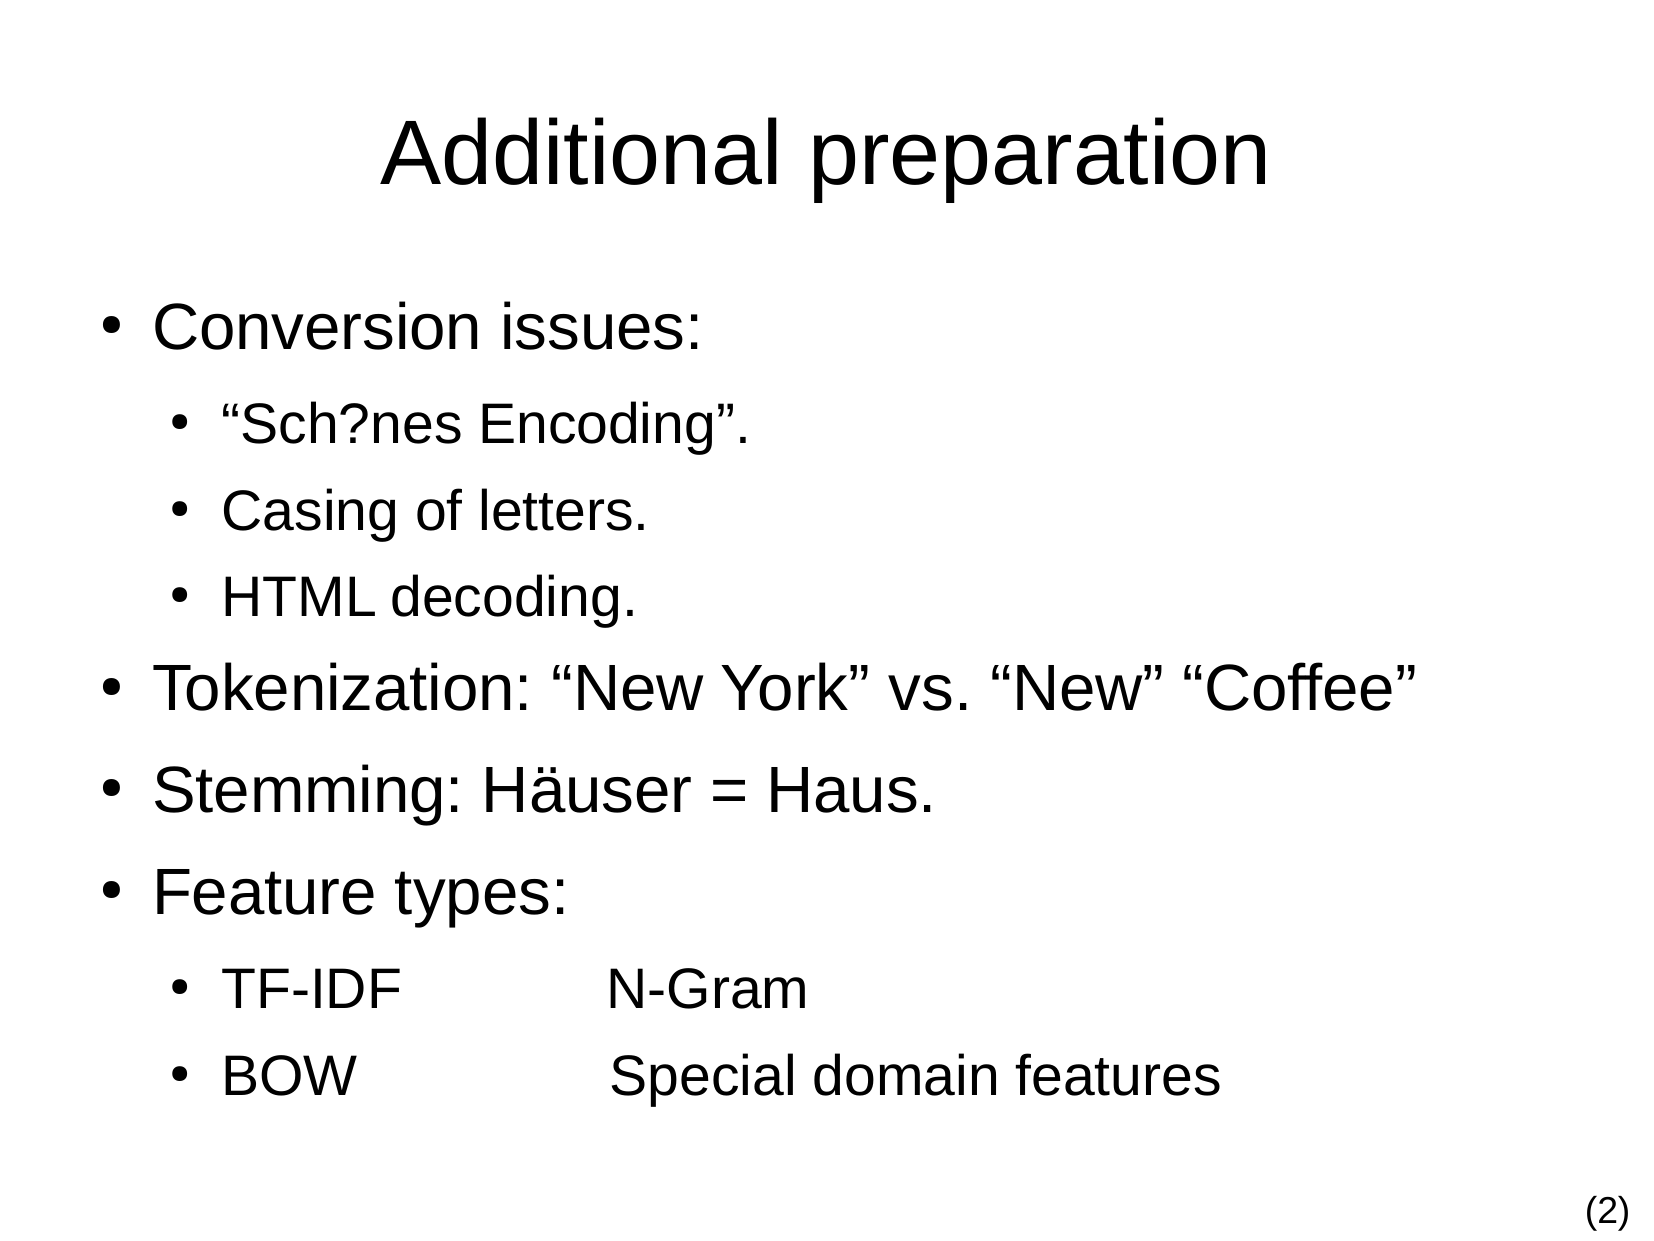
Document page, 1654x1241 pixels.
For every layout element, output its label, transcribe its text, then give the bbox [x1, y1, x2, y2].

text_box (2) [1570, 1181, 1646, 1239]
list Conversion issues: “Sch?nes Encoding”. Casing of letters. HTML decoding. Tokenization: “New York” vs. “New” “Coffee” Stemming: Häuser = Haus. Feature types: TF-IDF N-Gram BOW Special domain features [82, 290, 1571, 1109]
title Additional preparation [82, 56, 1571, 250]
